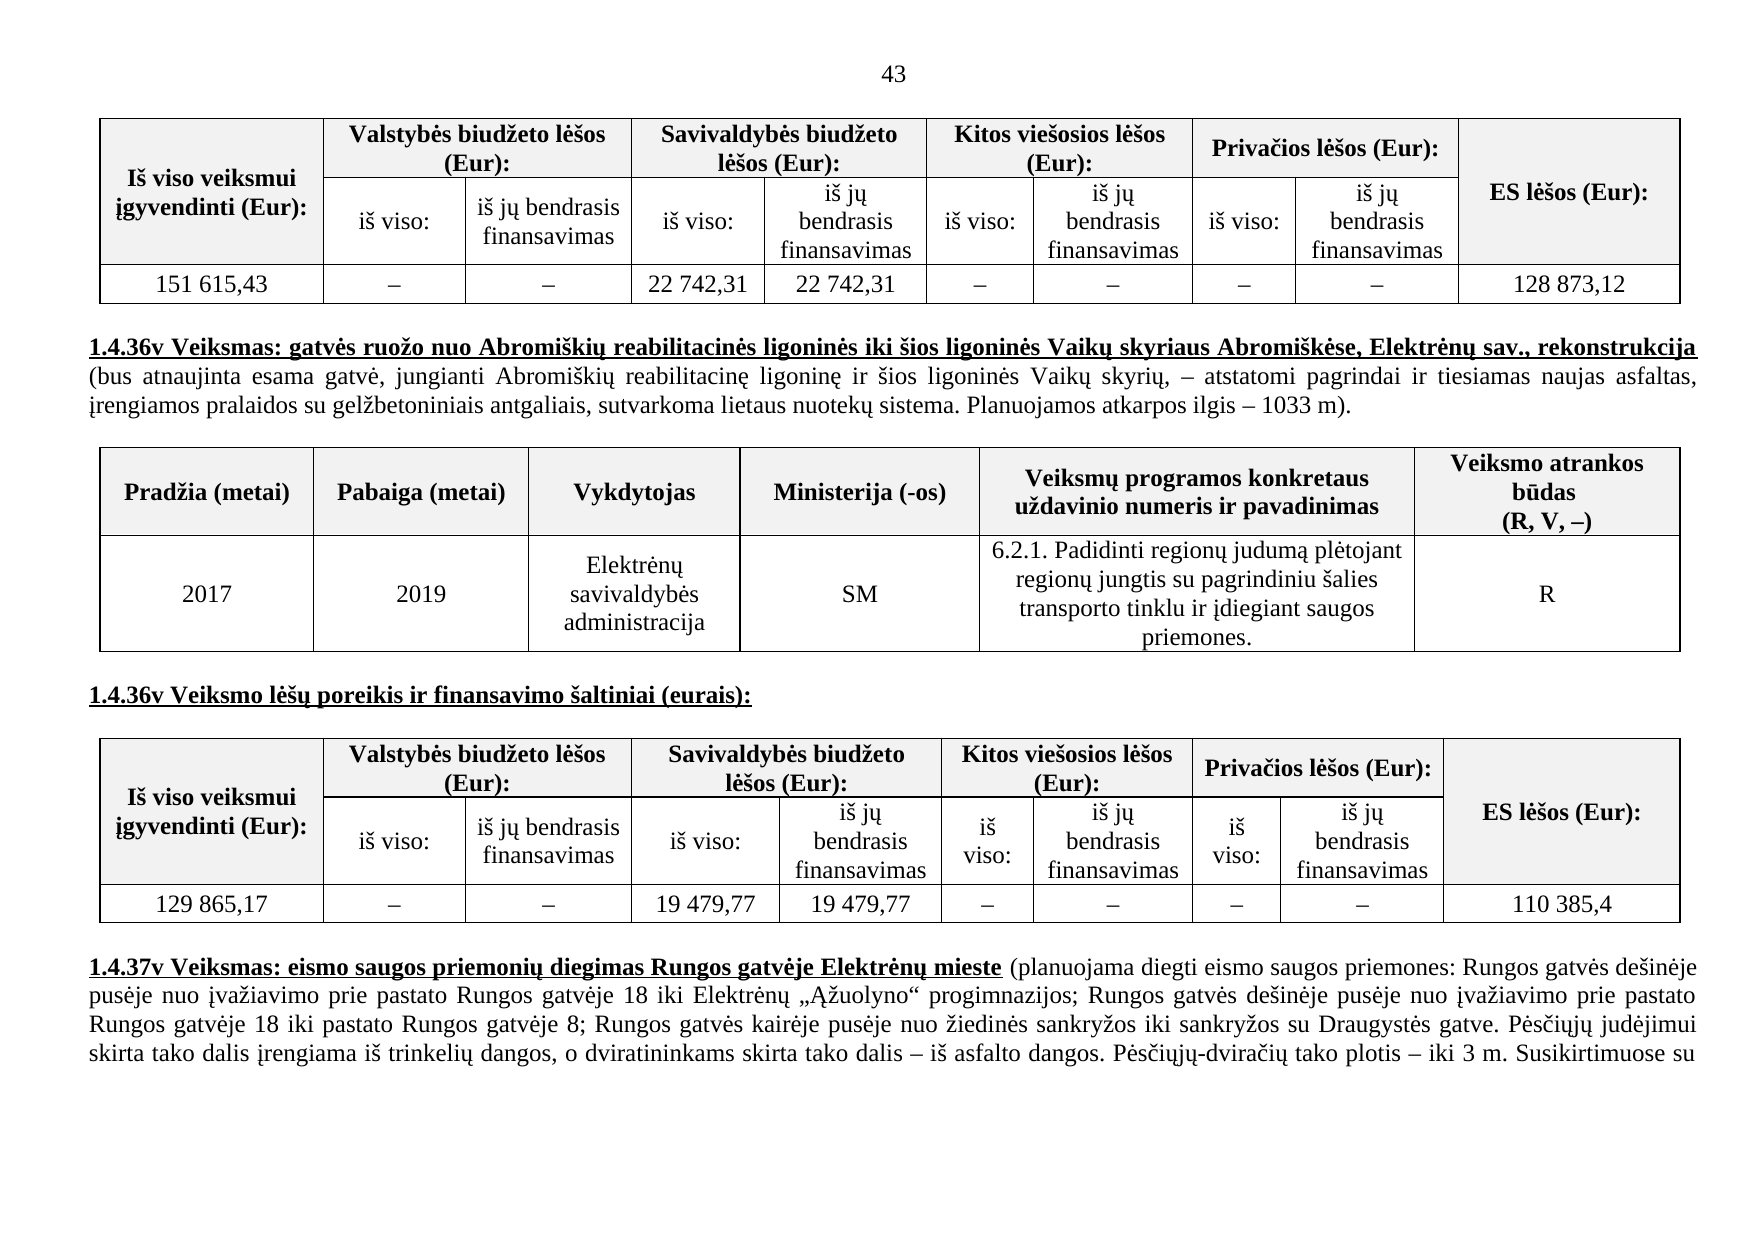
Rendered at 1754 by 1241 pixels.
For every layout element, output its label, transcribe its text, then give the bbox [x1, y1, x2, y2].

table_header Kitos viešosios lėšos (Eur): [927, 119, 1192, 177]
table_header Iš viso veiksmui įgyvendinti (Eur): [101, 119, 323, 264]
table_header Veiksmų programos konkretaus uždavinio numeris ir pavadinimas [980, 448, 1414, 534]
table_cell 22 742,31 [632, 265, 764, 302]
table_cell – [1296, 265, 1458, 302]
table_cell iš jų bendrasis finansavimas [780, 798, 941, 884]
table_header Veiksmo atrankos būdas (R, V, –) [1415, 448, 1679, 534]
table_cell – [1193, 885, 1280, 922]
table_cell – [1034, 885, 1192, 922]
table_header Privačios lėšos (Eur): [1193, 739, 1443, 796]
text (bus atnaujinta esama gatvė, jungianti Abromiškių reabilitacinę ligoninę ir šios ligoninės Vaikų skyrių, – atstatomi pagrindai ir tiesiamas naujas asfaltas, įrengiamos pralaidos su gelžbetoniniais antgaliais, sutvarkoma lietaus nuotekų sistema. Planuojamos atkarpos ilgis – 1033 m). [89, 359, 1698, 418]
text 1.4.36v Veiksmas: gatvės ruožo nuo Abromiškių reabilitacinės ligoninės iki šios ligoninės Vaikų skyriaus Abromiškėse, Elektrėnų sav., rekonstrukcija [89, 332, 1698, 357]
table_cell iš viso: [324, 798, 465, 884]
table_cell iš jų bendrasis finansavimas [1034, 798, 1192, 884]
table_cell iš viso: [1193, 178, 1295, 264]
table_header ES lėšos (Eur): [1459, 119, 1679, 264]
table_cell – [1281, 885, 1443, 922]
table_cell – [324, 885, 465, 922]
table_cell iš jų bendrasis finansavimas [1296, 178, 1458, 264]
table_cell iš viso: [942, 798, 1033, 884]
table_cell 6.2.1. Padidinti regionų judumą plėtojant regionų jungtis su pagrindiniu šalies transporto tinklu ir įdiegiant saugos priemones. [980, 536, 1414, 651]
table_header Kitos viešosios lėšos (Eur): [942, 739, 1192, 796]
table_cell – [927, 265, 1033, 302]
table_cell iš jų bendrasis finansavimas [1281, 798, 1443, 884]
table_header Vykdytojas [529, 448, 739, 534]
table_cell 2017 [101, 536, 313, 651]
table_cell iš jų bendrasis finansavimas [765, 178, 926, 264]
table_cell iš viso: [324, 178, 465, 264]
table_cell 151 615,43 [101, 265, 323, 302]
table_cell SM [741, 536, 979, 651]
table_cell – [942, 885, 1033, 922]
table_header Pabaiga (metai) [314, 448, 528, 534]
table_header Ministerija (-os) [741, 448, 979, 534]
table_header Privačios lėšos (Eur): [1193, 119, 1458, 177]
table_header Savivaldybės biudžeto lėšos (Eur): [632, 119, 926, 177]
table_header Valstybės biudžeto lėšos (Eur): [324, 119, 631, 177]
text 1.4.36v Veiksmo lėšų poreikis ir finansavimo šaltiniai (eurais): [89, 680, 1698, 709]
table_cell – [324, 265, 465, 302]
table_cell 19 479,77 [632, 885, 779, 922]
text 1.4.37v Veiksmas: eismo saugos priemonių diegimas Rungos gatvėje Elektrėnų mieste (planuojama diegti eismo saugos priemones: Rungos gatvės dešinėje pusėje nuo įvažiavimo prie pastato Rungos gatvėje 18 iki Elektrėnų „Ąžuolyno“ progimnazijos; Rungos gatvės dešinėje pusėje nuo įvažiavimo prie pastato Rungos gatvėje 18 iki pastato Rungos gatvėje 8; Rungos gatvės kairėje pusėje nuo žiedinės sankryžos iki sankryžos su Draugystės gatve. Pėsčiųjų judėjimui skirta tako dalis įrengiama iš trinkelių dangos, o dviratininkams skirta tako dalis – iš asfalto dangos. Pėsčiųjų-dviračių tako plotis – iki 3 m. Susikirtimuose su [89, 952, 1698, 1067]
table_header Iš viso veiksmui įgyvendinti (Eur): [101, 739, 323, 884]
table_cell – [1193, 265, 1295, 302]
table_header Savivaldybės biudžeto lėšos (Eur): [632, 739, 941, 796]
table_header Pradžia (metai) [101, 448, 313, 534]
table_cell iš viso: [632, 178, 764, 264]
table_cell 129 865,17 [101, 885, 323, 922]
table_cell R [1415, 536, 1679, 651]
table_cell iš jų bendrasis finansavimas [466, 178, 631, 264]
table_cell 128 873,12 [1459, 265, 1679, 302]
table_cell 2019 [314, 536, 528, 651]
table_cell 19 479,77 [780, 885, 941, 922]
table_cell iš viso: [632, 798, 779, 884]
table_cell iš viso: [1193, 798, 1280, 884]
table_cell – [466, 885, 631, 922]
table_cell iš jų bendrasis finansavimas [466, 798, 631, 884]
table_cell – [466, 265, 631, 302]
table_cell iš viso: [927, 178, 1033, 264]
table_header Valstybės biudžeto lėšos (Eur): [324, 739, 631, 796]
table_cell iš jų bendrasis finansavimas [1034, 178, 1192, 264]
table_cell – [1034, 265, 1192, 302]
table_cell 110 385,4 [1444, 885, 1679, 922]
table_header ES lėšos (Eur): [1444, 739, 1679, 884]
table_cell Elektrėnų savivaldybės administracija [529, 536, 739, 651]
table_cell 22 742,31 [765, 265, 926, 302]
